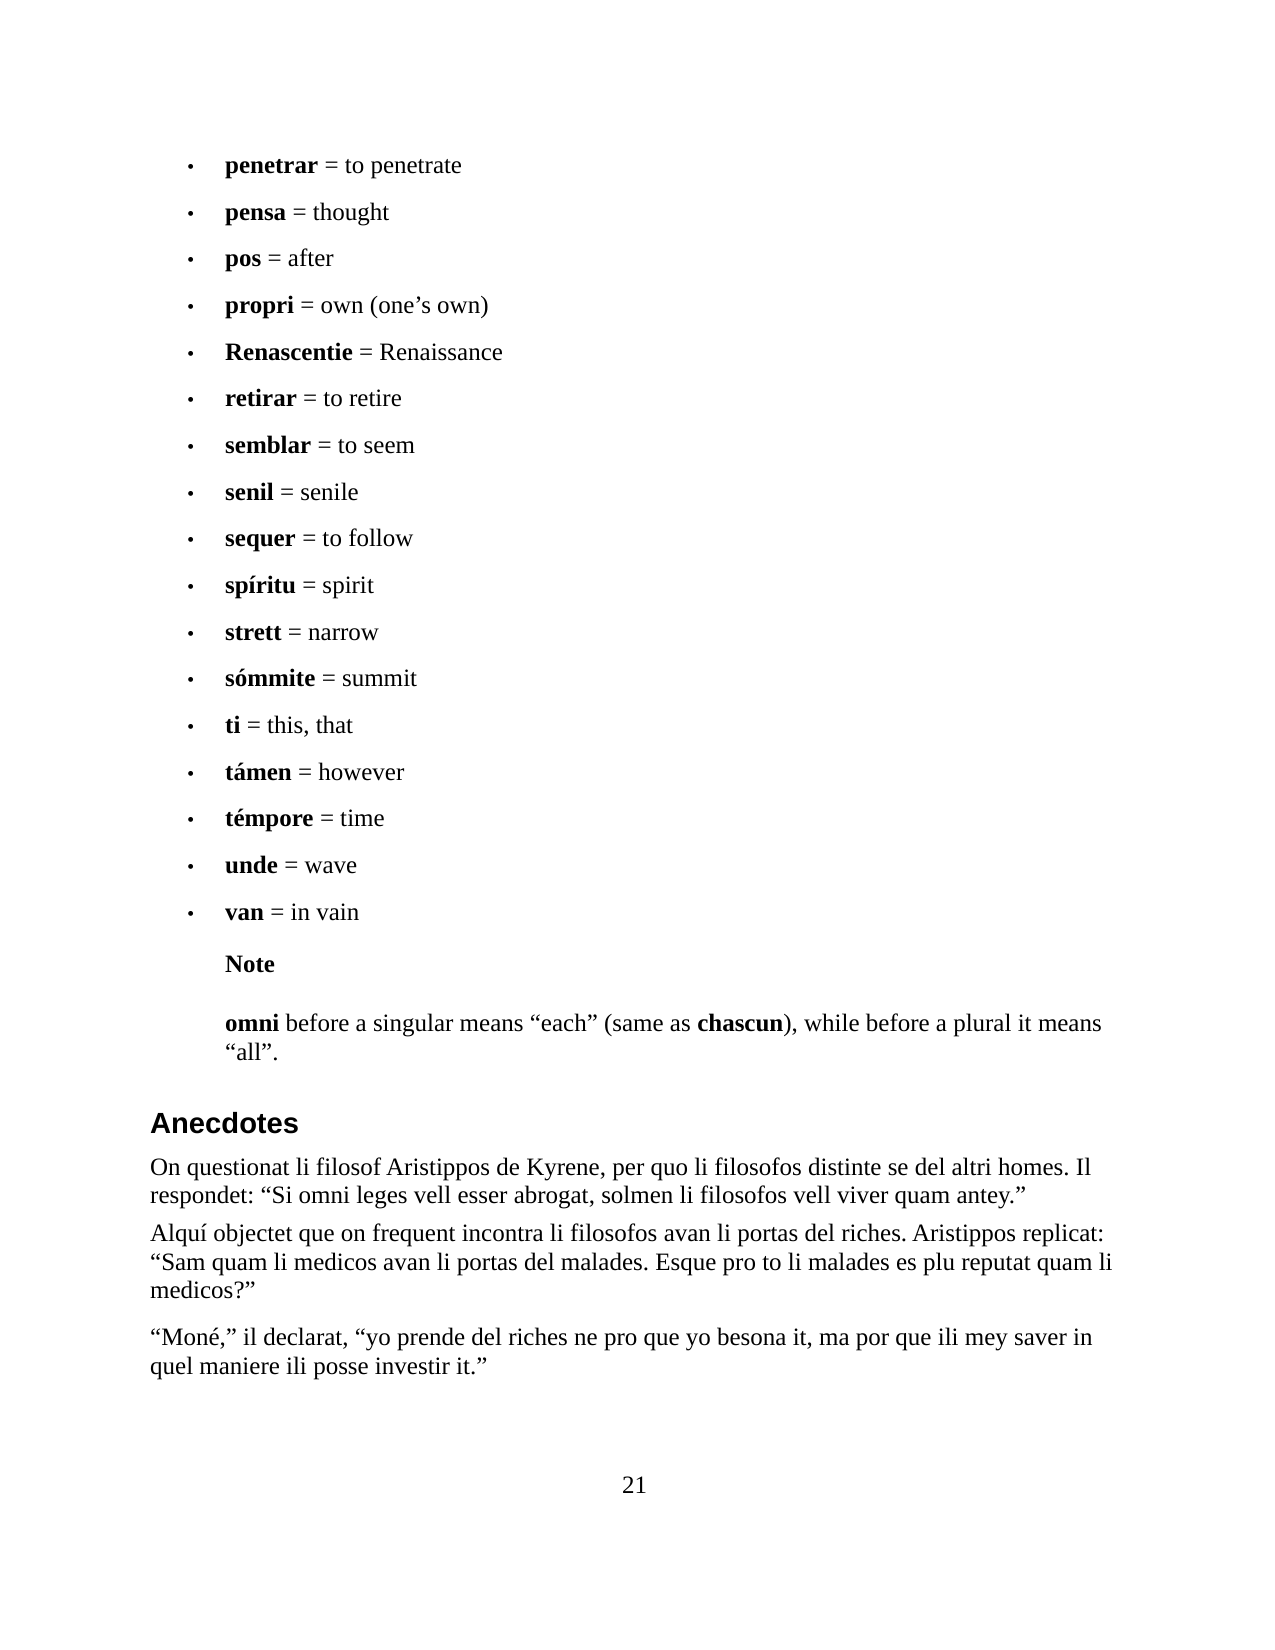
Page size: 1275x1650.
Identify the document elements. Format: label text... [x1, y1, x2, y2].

list sequer = to follow [187, 523, 1125, 552]
list pensa = thought [187, 197, 1125, 225]
text omni before a singular means “each” (same as chascun), while before a plural it means “all”. [225, 1008, 1125, 1066]
list van = in vain [187, 897, 1125, 925]
text Note [225, 949, 1125, 978]
text “Moné,” il declarat, “yo prende del riches ne pro que yo besona it, ma por que ili mey saver in quel maniere ili posse investir it.” [150, 1322, 1125, 1380]
list unde = wave [187, 850, 1125, 879]
list Renascentie = Renaissance [187, 337, 1125, 365]
list sómmite = summit [187, 663, 1125, 692]
list pos = after [187, 243, 1125, 272]
text Alquí objectet que on frequent incontra li filosofos avan li portas del riches. Aristippos replicat: “Sam quam li medicos avan li portas del malades. Esque pro to li malades es plu reputat quam li medicos?” [150, 1218, 1125, 1304]
list ti = this, that [187, 710, 1125, 739]
subtitle Anecdotes [150, 1106, 1125, 1139]
list semblar = to seem [187, 430, 1125, 459]
text On questionat li filosof Aristippos de Kyrene, per quo li filosofos distinte se del altri homes. Il respondet: “Si omni leges vell esser abrogat, solmen li filosofos vell viver quam antey.” [150, 1152, 1125, 1209]
list propri = own (one’s own) [187, 290, 1125, 319]
list témpore = time [187, 803, 1125, 832]
list támen = however [187, 757, 1125, 785]
list strett = narrow [187, 617, 1125, 645]
list retirar = to retire [187, 383, 1125, 412]
list spíritu = spirit [187, 570, 1125, 599]
list senil = senile [187, 477, 1125, 505]
list penetrar = to penetrate [187, 150, 1125, 179]
